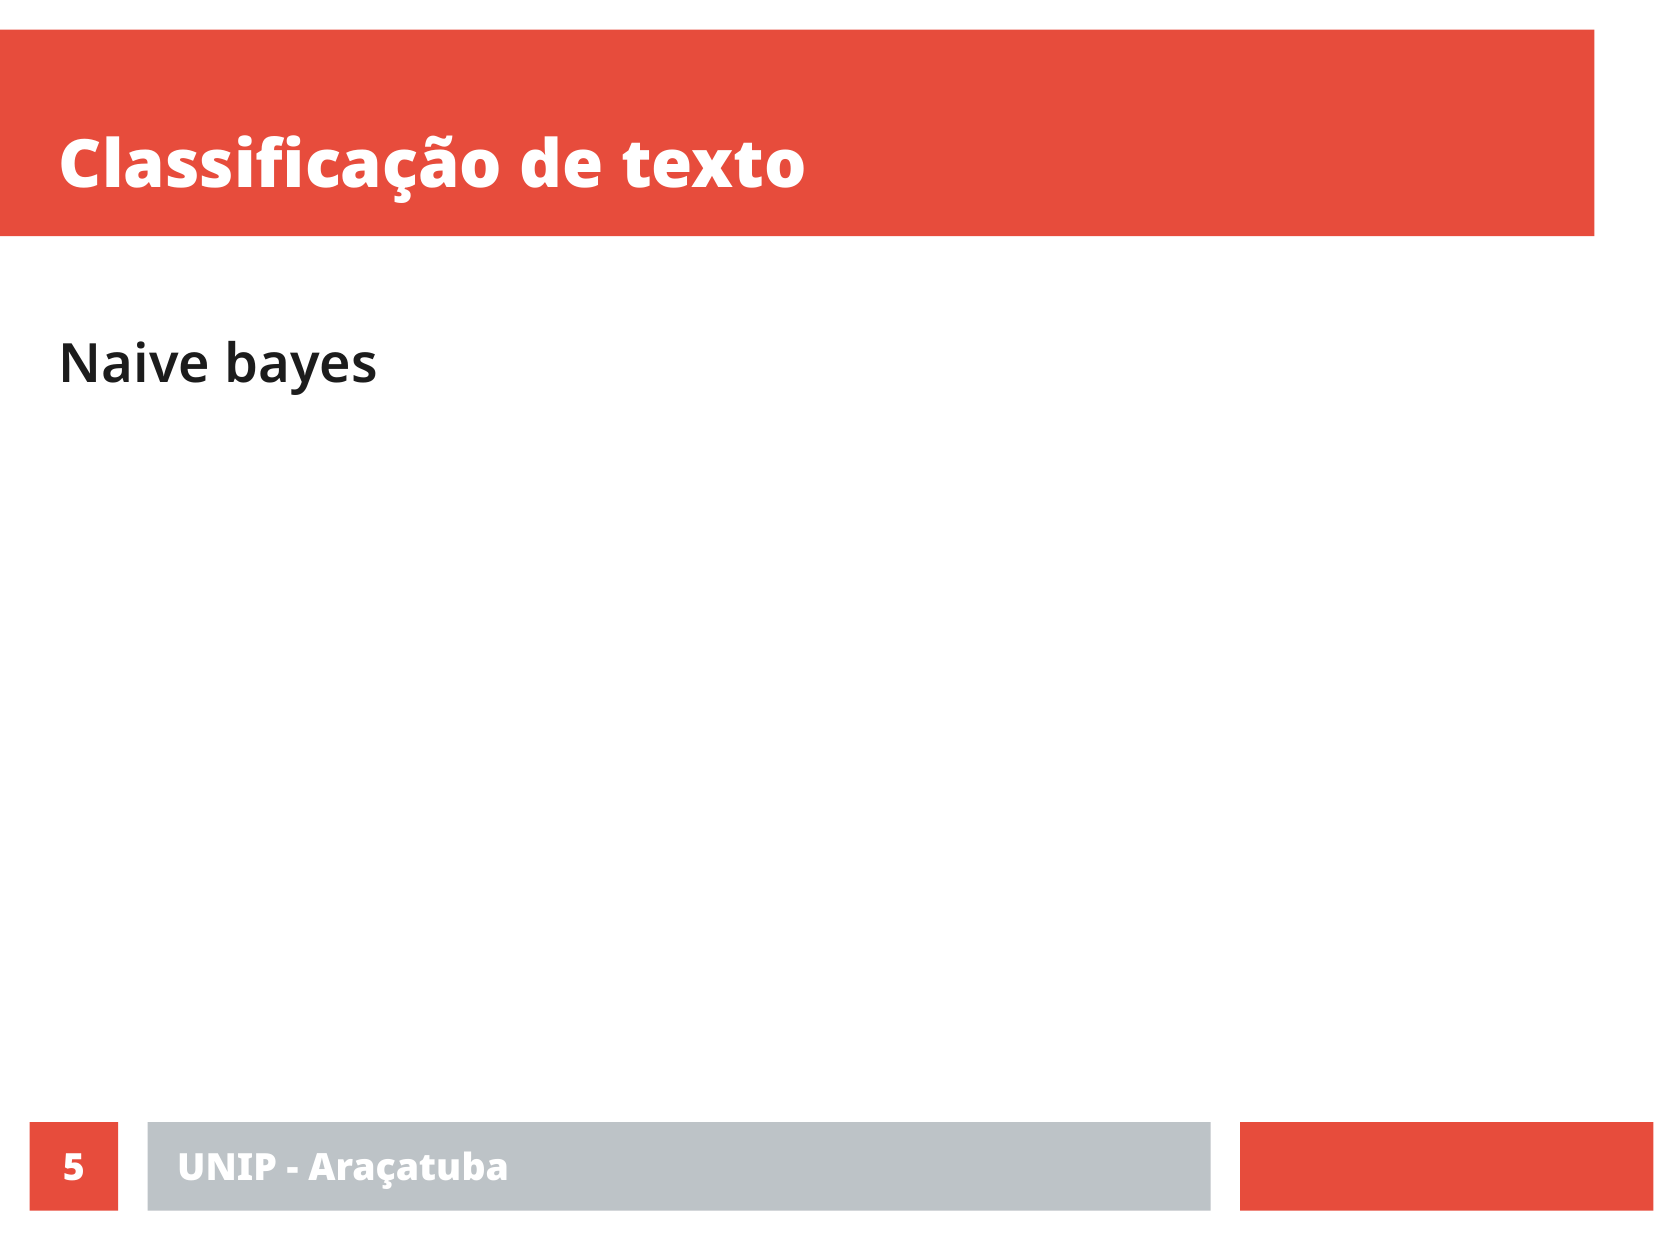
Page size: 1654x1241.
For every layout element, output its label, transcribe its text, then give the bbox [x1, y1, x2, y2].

title Classificação de texto [59, 59, 1595, 207]
list Naive bayes [59, 324, 1565, 1093]
